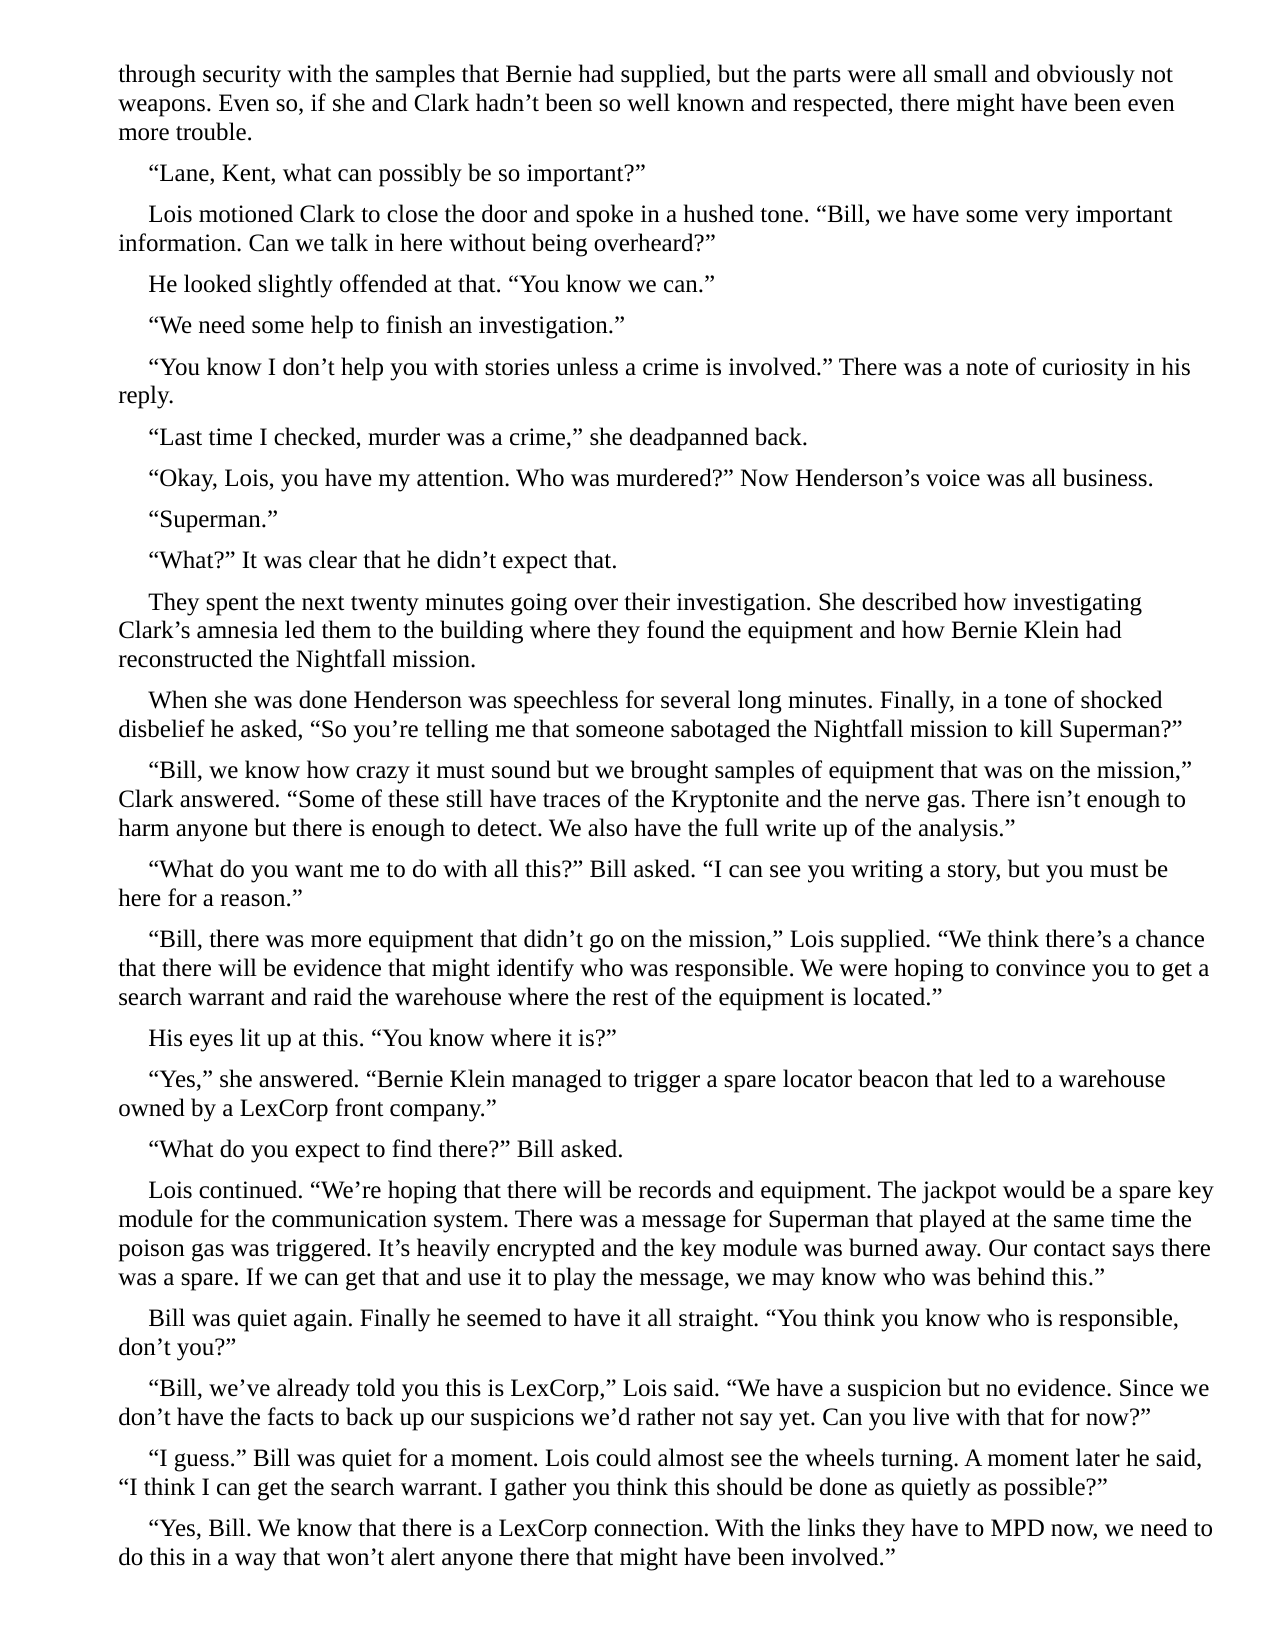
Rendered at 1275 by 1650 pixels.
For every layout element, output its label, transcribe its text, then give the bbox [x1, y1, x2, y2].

text They spent the next twenty minutes going over their investigation. She described how investigating Clark’s amnesia led them to the building where they found the equipment and how Bernie Klein had reconstructed the Nightfall mission. [118, 587, 1216, 673]
text “Last time I checked, murder was a crime,” she deadpanned back. [118, 422, 1216, 450]
text “You know I don’t help you with stories unless a crime is involved.” There was a note of curiosity in his reply. [118, 352, 1216, 409]
text “Bill, we know how crazy it must sound but we brought samples of equipment that was on the mission,” Clark answered. “Some of these still have traces of the Kryptonite and the nerve gas. There isn’t enough to harm anyone but there is enough to detect. We also have the full write up of the analysis.” [118, 755, 1216, 842]
text “Superman.” [118, 504, 1216, 533]
text When she was done Henderson was speechless for several long minutes. Finally, in a tone of shocked disbelief he asked, “So you’re telling me that someone sabotaged the Nightfall mission to kill Superman?” [118, 685, 1216, 743]
text “Lane, Kent, what can possibly be so important?” [118, 158, 1216, 187]
text “What do you want me to do with all this?” Bill asked. “I can see you writing a story, but you must be here for a reason.” [118, 854, 1216, 912]
text “I guess.” Bill was quiet for a moment. Lois could almost see the wheels turning. A moment later he said, “I think I can get the search warrant. I gather you think this should be done as quietly as possible?” [118, 1443, 1216, 1500]
text “Bill, there was more equipment that didn’t go on the mission,” Lois supplied. “We think there’s a chance that there will be evidence that might identify who was responsible. We were hoping to convince you to get a search warrant and raid the warehouse where the rest of the equipment is located.” [118, 924, 1216, 1010]
text through security with the samples that Bernie had supplied, but the parts were all small and obviously not weapons. Even so, if she and Clark hadn’t been so well known and respected, there might have been even more trouble. [118, 59, 1216, 145]
text “Yes,” she answered. “Bernie Klein managed to trigger a spare locator beacon that led to a warehouse owned by a LexCorp front company.” [118, 1064, 1216, 1122]
text “What do you expect to find there?” Bill asked. [118, 1134, 1216, 1163]
text Bill was quiet again. Finally he seemed to have it all straight. “You think you know who is responsible, don’t you?” [118, 1303, 1216, 1360]
text “We need some help to finish an investigation.” [118, 310, 1216, 339]
text His eyes lit up at this. “You know where it is?” [118, 1023, 1216, 1052]
text Lois motioned Clark to close the door and spoke in a hushed tone. “Bill, we have some very important information. Can we talk in here without being overheard?” [118, 199, 1216, 257]
text “What?” It was clear that he didn’t expect that. [118, 545, 1216, 574]
text “Yes, Bill. We know that there is a LexCorp connection. With the links they have to MPD now, we need to do this in a way that won’t alert anyone there that might have been involved.” [118, 1513, 1216, 1570]
text “Bill, we’ve already told you this is LexCorp,” Lois said. “We have a suspicion but no evidence. Since we don’t have the facts to back up our suspicions we’d rather not say yet. Can you live with that for now?” [118, 1373, 1216, 1430]
text “Okay, Lois, you have my attention. Who was murdered?” Now Henderson’s voice was all business. [118, 463, 1216, 492]
text He looked slightly offended at that. “You know we can.” [118, 269, 1216, 298]
text Lois continued. “We’re hoping that there will be records and equipment. The jackpot would be a spare key module for the communication system. There was a message for Superman that played at the same time the poison gas was triggered. It’s heavily encrypted and the key module was burned away. Our contact says there was a spare. If we can get that and use it to play the message, we may know who was behind this.” [118, 1175, 1216, 1290]
